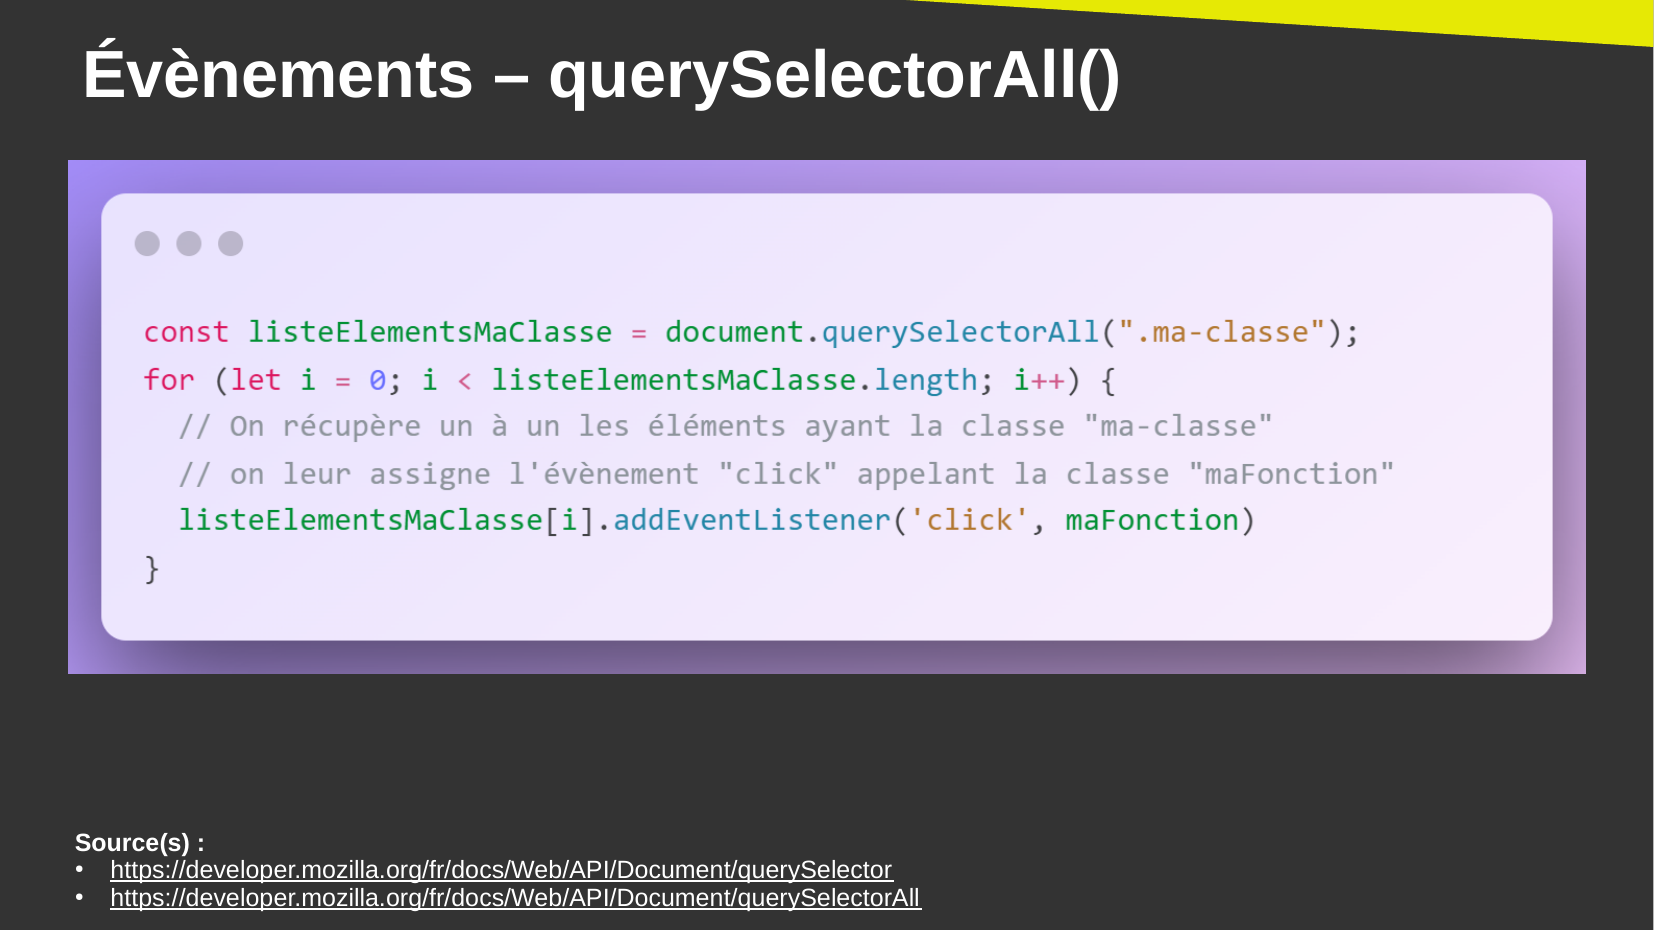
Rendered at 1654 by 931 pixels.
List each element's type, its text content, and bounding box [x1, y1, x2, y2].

title Évènements – querySelectorAll() [82, 37, 1571, 114]
picture [68, 160, 1586, 674]
text_box [906, 0, 1654, 47]
text_box Source(s) : https://developer.mozilla.org/fr/docs/Web/API/Document/querySelector https://developer.mozilla.org/fr/docs/Web/API/Document/querySelectorAll [60, 820, 1583, 920]
